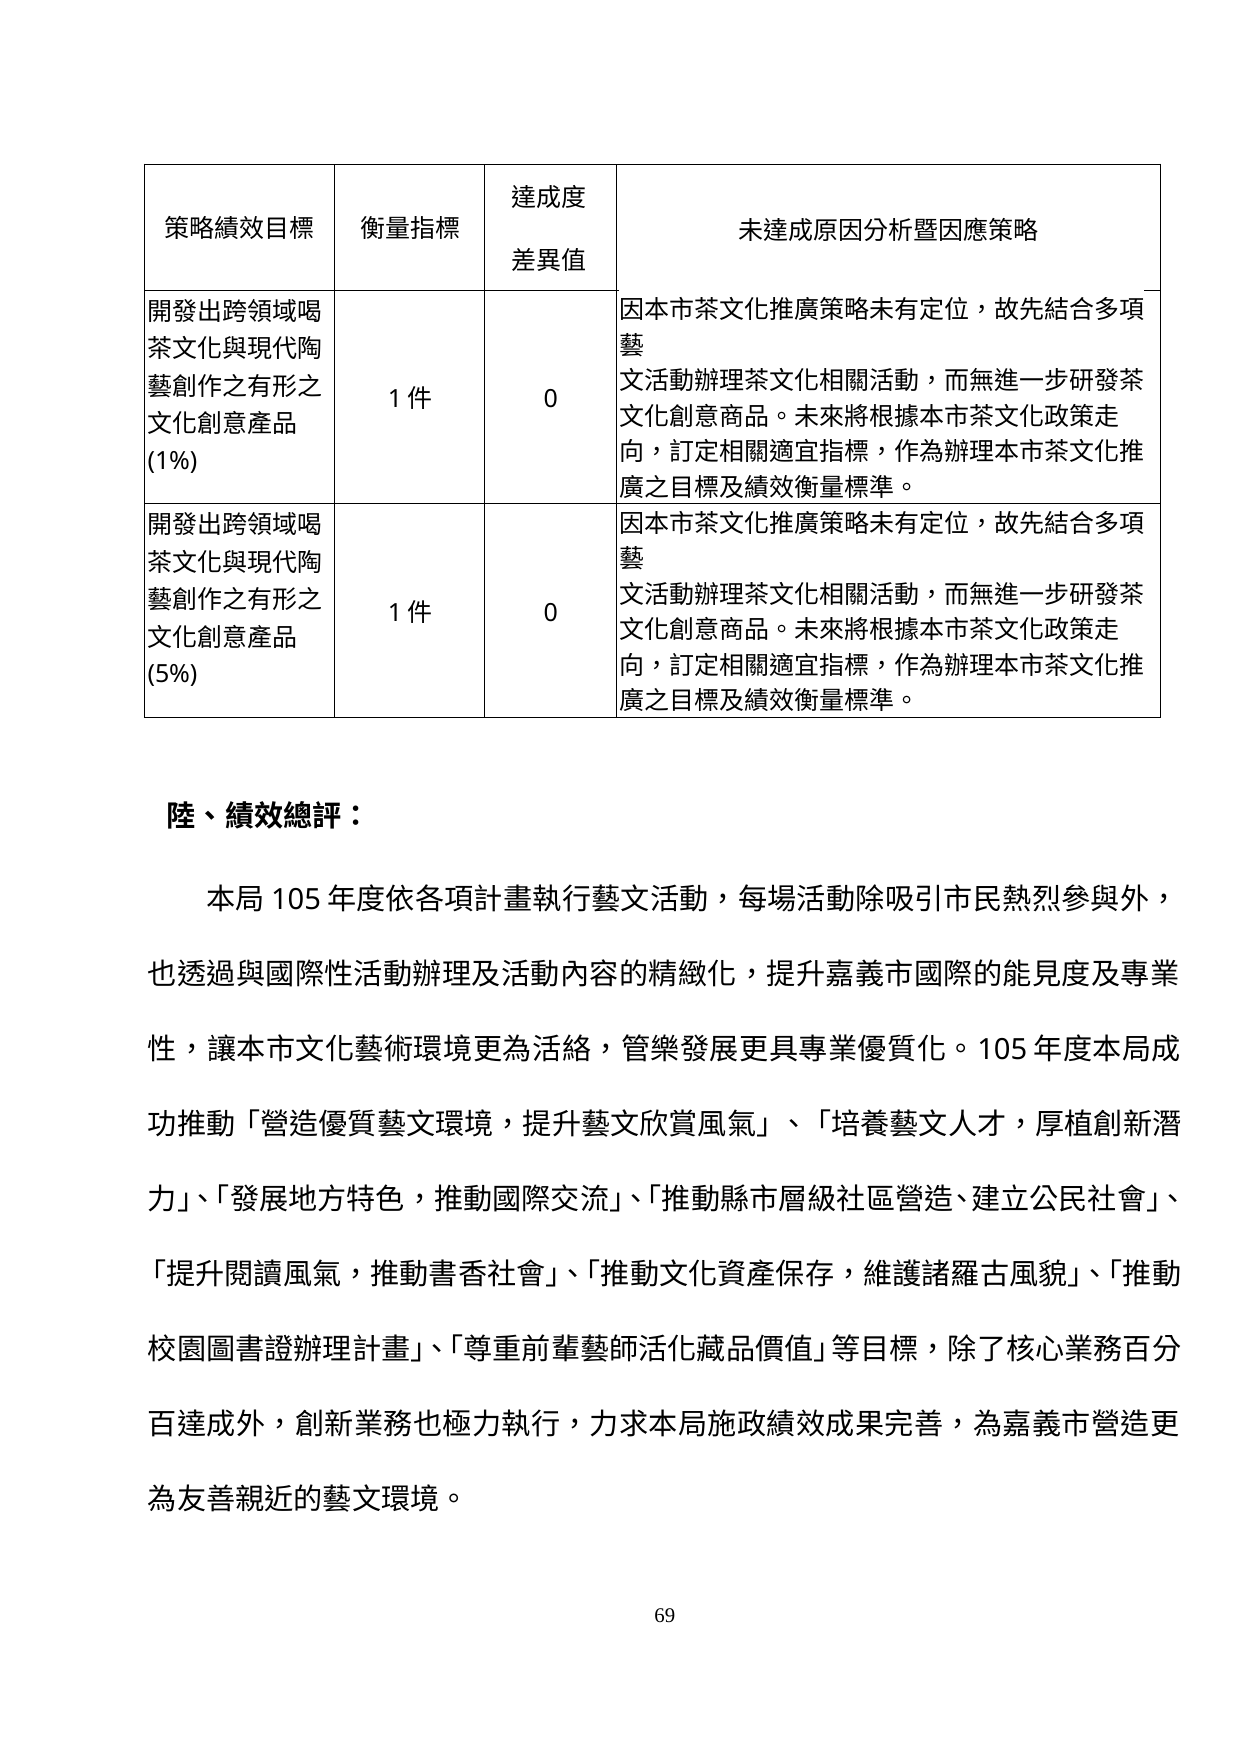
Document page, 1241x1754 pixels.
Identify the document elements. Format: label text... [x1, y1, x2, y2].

table_header 策略績效目標 [145, 165, 334, 289]
text 本局105年度依各項計畫執行藝文活動，每場活動除吸引市民熱烈參與外，也透過與國際性活動辦理及活動內容的精緻化，提升嘉義市國際的能見度及專業性，讓本市文化藝術環境更為活絡，管樂發展更具專業優質化。105年度本局成功推動「營造優質藝文環境，提升藝文欣賞風氣」、「培養藝文人才，厚植創新潛力」、「發展地方特色，推動國際交流」、「推動縣市層級社區營造、建立公民社會」、「提升閱讀風氣，推動書香社會」、「推動文化資產保存，維護諸羅古風貌」、「推動校園圖書證辦理計畫」、「尊重前輩藝師活化藏品價值」等目標，除了核心業務百分百達成外，創新業務也極力執行，力求本局施政績效成果完善，為嘉義市營造更為友善親近的藝文環境。 [148, 859, 1181, 1534]
table_header 未達成原因分析暨因應策略 [617, 165, 1160, 289]
table_header 衡量指標 [335, 165, 484, 289]
table_cell 開發出跨領域喝茶文化與現代陶藝創作之有形之文化創意產品(1%) [145, 291, 334, 503]
table_cell 因本市茶文化推廣策略未有定位，故先結合多項藝 文活動辦理茶文化相關活動，而無進一步研發茶文化創意商品。未來將根據本市茶文化政策走向，訂定相關適宜指標，作為辦理本市茶文化推廣之目標及績效衡量標準。 [617, 291, 1160, 503]
table_cell 1件 [335, 504, 484, 717]
table_cell 因本市茶文化推廣策略未有定位，故先結合多項藝 文活動辦理茶文化相關活動，而無進一步研發茶文化創意商品。未來將根據本市茶文化政策走向，訂定相關適宜指標，作為辦理本市茶文化推廣之目標及績效衡量標準。 [617, 504, 1160, 717]
table_header 達成度 差異值 [485, 165, 616, 289]
table_cell 0 [485, 504, 616, 717]
table_cell 開發出跨領域喝茶文化與現代陶藝創作之有形之文化創意產品 (5%) [145, 504, 334, 717]
table_cell 1件 [335, 291, 484, 503]
table_cell 0 [485, 291, 616, 503]
text 陸、績效總評： [166, 793, 1181, 834]
